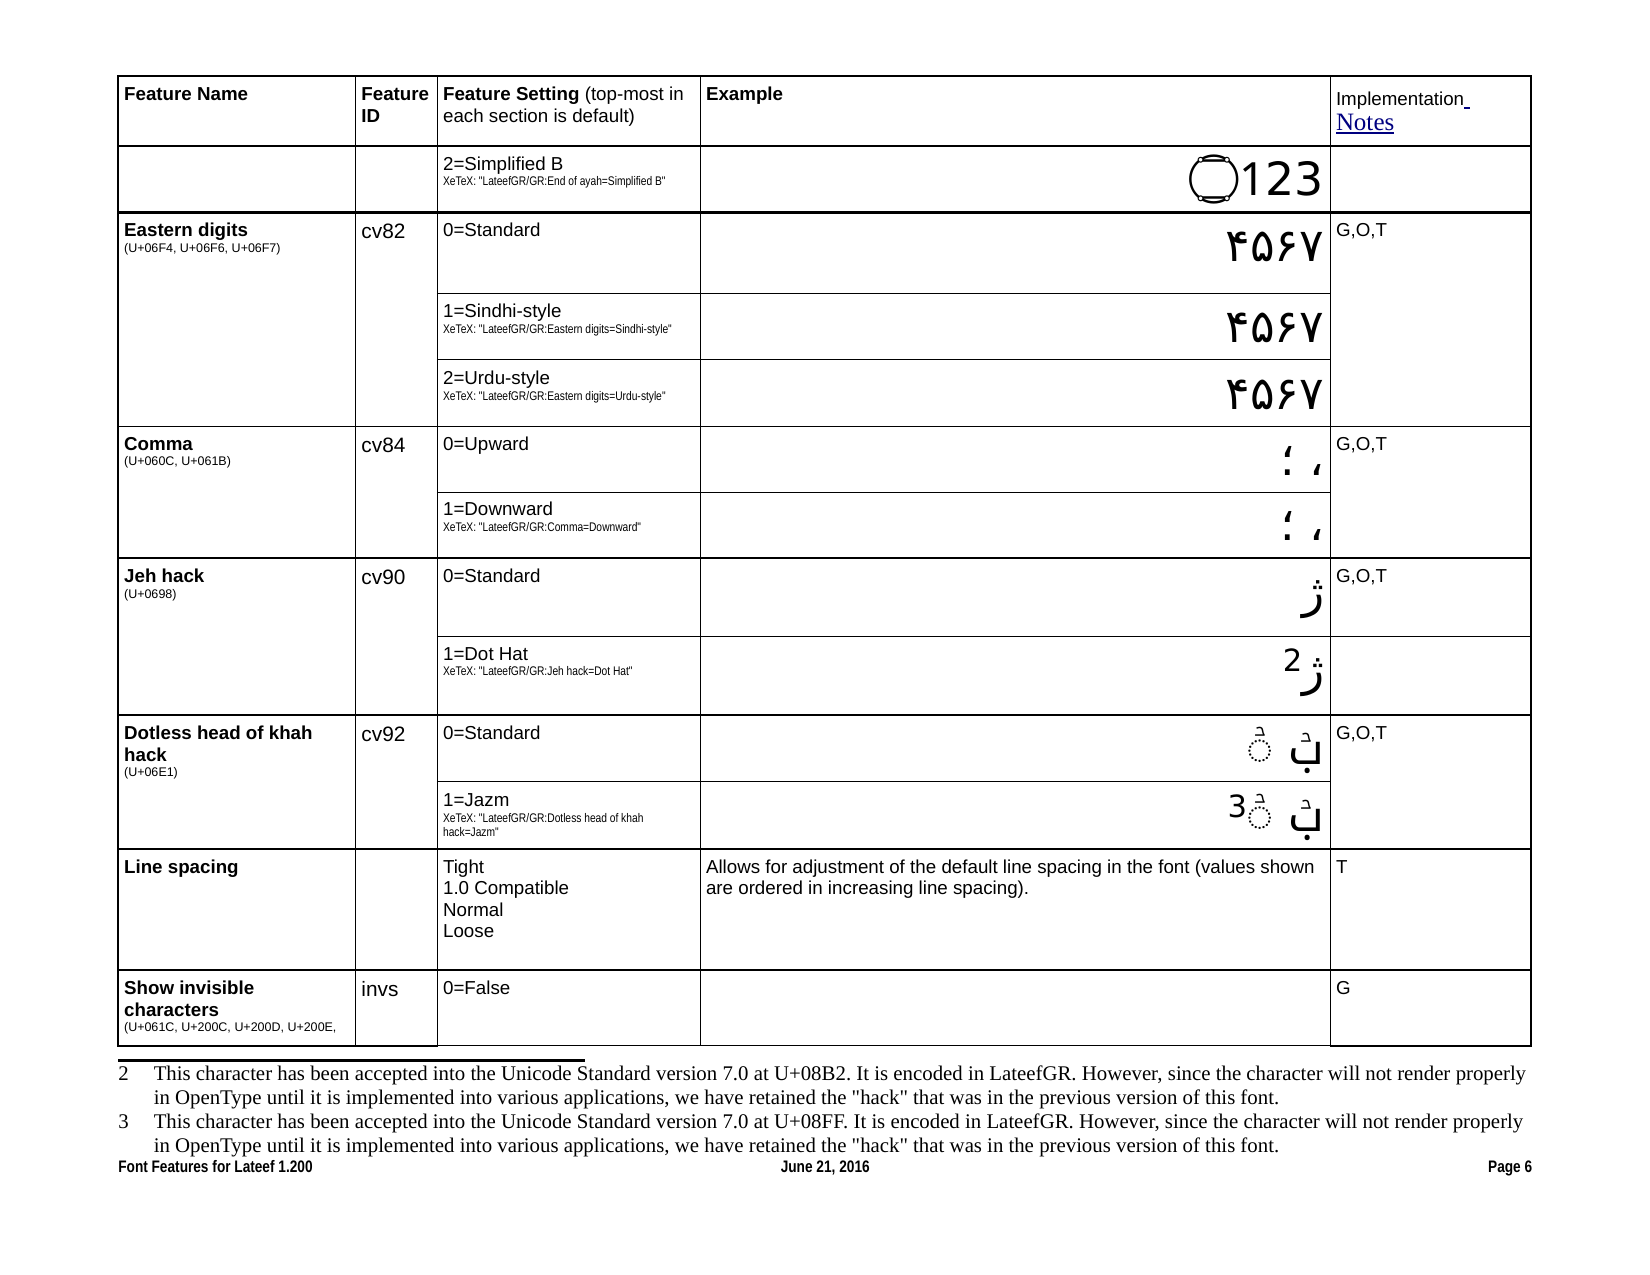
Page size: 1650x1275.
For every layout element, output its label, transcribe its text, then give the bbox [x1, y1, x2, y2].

table_cell [119, 636, 355, 714]
table_cell 1=Jazm XeTeX: "LateefGR/GR:Dotless head of khah hack=Jazm" [438, 782, 700, 848]
table_cell T [1331, 850, 1530, 969]
table_cell 0=Upward [438, 427, 700, 492]
table_cell ۴۵۶۷ [701, 294, 1330, 359]
table_cell [1331, 637, 1530, 714]
table_cell ؜ ‌ ‍‎ ‏ ‬ ⁦ ⁧ ⁨ ⁩ [701, 971, 1330, 1045]
table_cell 1=Dot Hat XeTeX: "LateefGR/GR:Jeh hack=Dot Hat" [438, 637, 700, 714]
table_cell cv84 [356, 427, 437, 557]
table_cell G,O,T [1331, 214, 1530, 426]
table_header Feature Setting (top-most in each section is default) [438, 77, 700, 144]
table_cell [356, 850, 437, 969]
table_cell [356, 636, 437, 714]
table_cell ۴۵۶۷ [701, 360, 1330, 426]
table_cell 0=Standard [438, 559, 700, 636]
table_header Feature Name [119, 77, 355, 144]
table_cell Show invisible characters (U+061C, U+200C, U+200D, U+200E, [119, 971, 355, 1045]
table_cell cv92 [356, 716, 437, 848]
table_cell Dotless head of khah hack (U+06E1) [119, 716, 355, 848]
table_cell Line spacing [119, 850, 355, 969]
table_cell 2=Simplified B XeTeX: "LateefGR/GR:End of ayah=Simplified B" [438, 147, 700, 211]
table_cell Eastern digits (U+06F4, U+06F6, U+06F7) [119, 214, 355, 426]
table_cell cv82 [356, 214, 437, 426]
table_cell G,O,T [1331, 427, 1530, 557]
table_cell 0=Standard [438, 214, 700, 292]
table_cell 0=Standard [438, 716, 700, 781]
table_cell ۴۵۶۷ [701, 214, 1330, 292]
table_cell Tight 1.0 Compatible Normal Loose [438, 850, 700, 969]
table_cell [119, 147, 355, 211]
table_cell G,O,T [1331, 559, 1530, 636]
table_cell بۡ ◌ۡ [701, 716, 1330, 781]
table_cell 1=Downward XeTeX: "LateefGR/GR:Comma=Downward" [438, 493, 700, 557]
table_cell [356, 147, 437, 211]
table_cell 1=Sindhi-style XeTeX: "LateefGR/GR:Eastern digits=Sindhi-style" [438, 294, 700, 359]
table_cell invs [356, 971, 437, 1045]
table_cell G [1331, 971, 1530, 1045]
table_header Implementation Notes [1331, 77, 1530, 144]
table_cell 0=False [438, 971, 700, 1045]
table_cell [1331, 147, 1530, 211]
table_cell Comma (U+060C, U+061B) [119, 427, 355, 557]
table_cell ژ [701, 637, 1330, 714]
table_cell Allows for adjustment of the default line spacing in the font (values shown are ordered in increasing line spacing). [701, 850, 1330, 969]
table_cell بۡ ◌ۡ [701, 782, 1330, 848]
table_cell Jeh hack (U+0698) [119, 559, 355, 636]
table_cell ، ؛ [701, 427, 1330, 492]
table_header Feature ID [356, 77, 437, 144]
table_header Example [701, 77, 1330, 144]
table_cell G,O,T [1331, 716, 1530, 848]
table_cell ۝123 [701, 147, 1330, 211]
table_cell 2=Urdu-style XeTeX: "LateefGR/GR:Eastern digits=Urdu-style" [438, 360, 700, 426]
table_cell cv90 [356, 559, 437, 636]
table_cell ، ؛ [701, 493, 1330, 557]
table_cell ژ [701, 559, 1330, 636]
